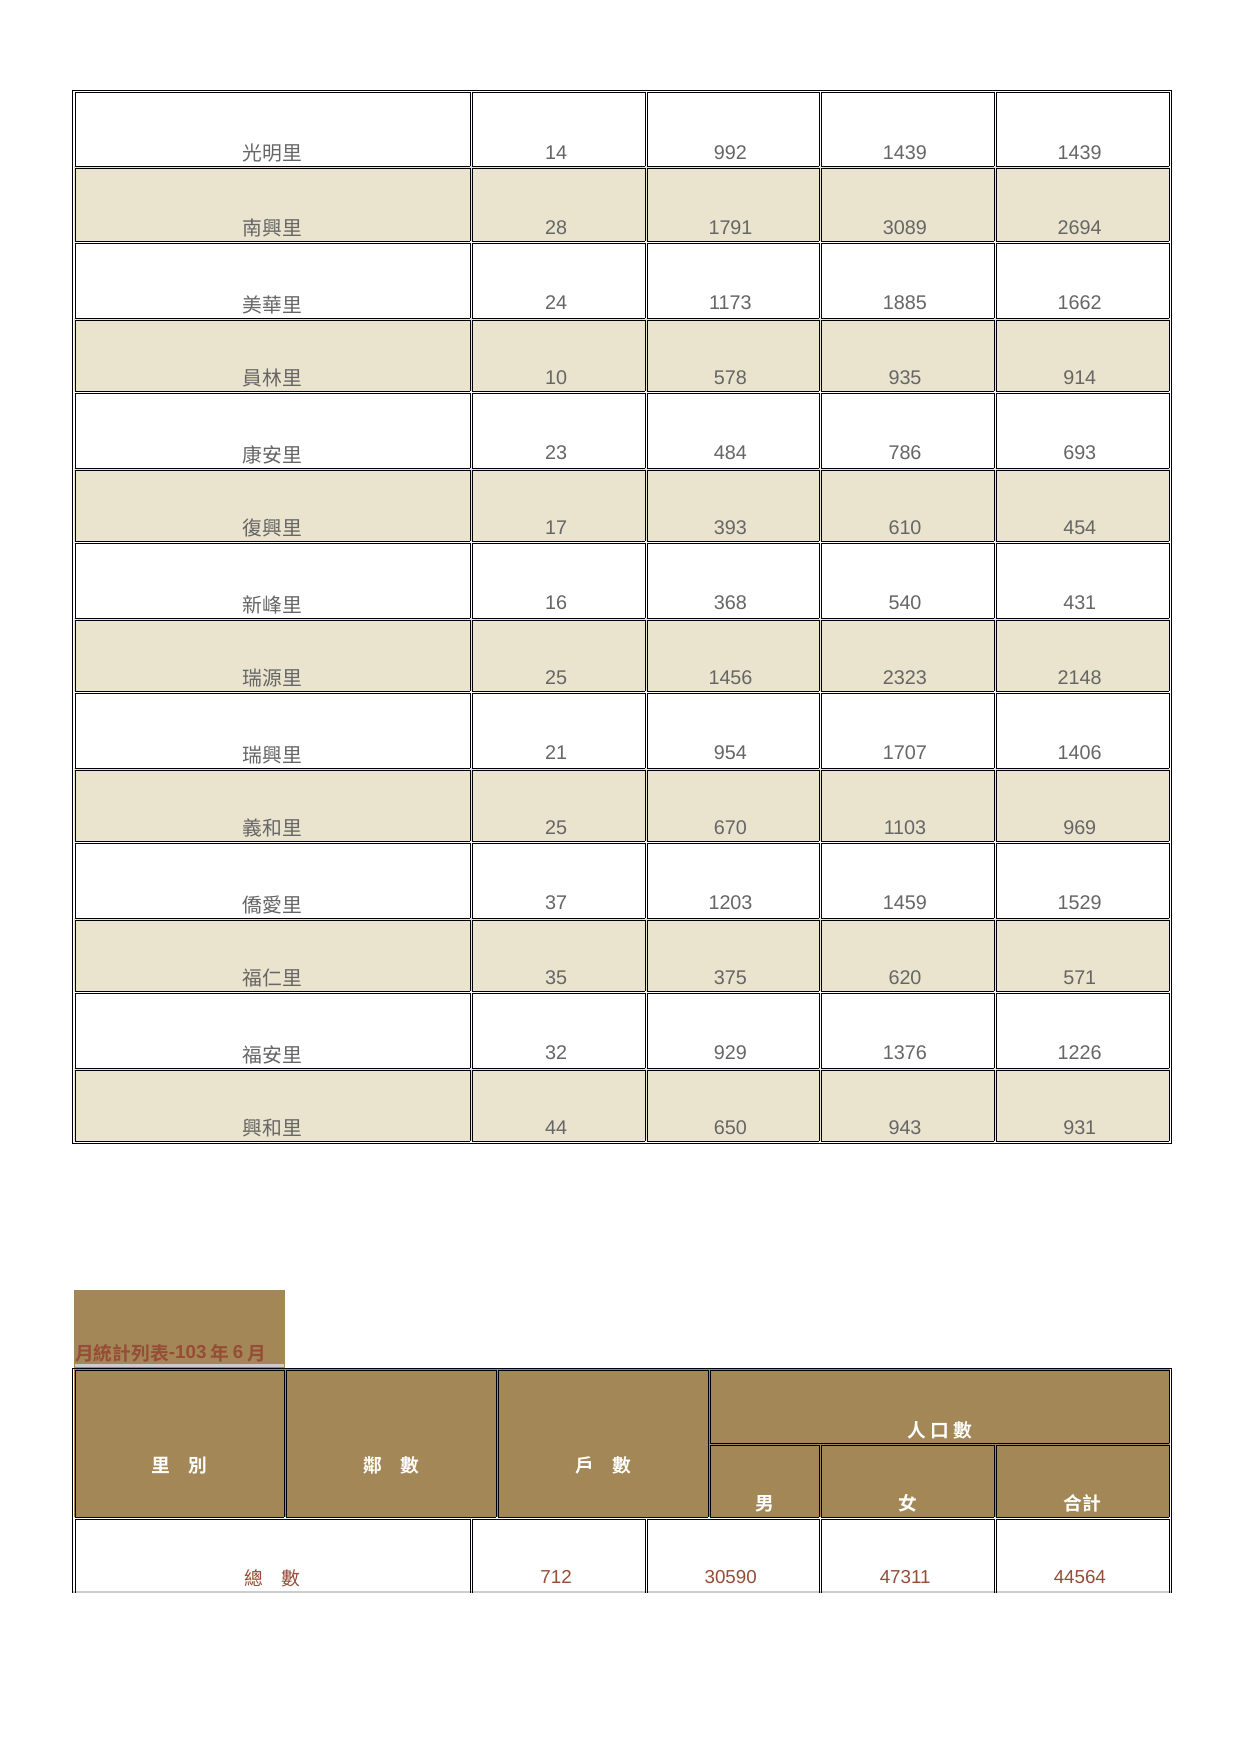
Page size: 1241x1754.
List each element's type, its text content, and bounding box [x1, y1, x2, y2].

table_cell 復興里 [76, 471, 470, 541]
table_cell 2148 [997, 621, 1169, 691]
table_cell 25 [473, 621, 645, 691]
table_cell 375 [648, 921, 819, 991]
table_cell 1226 [997, 994, 1169, 1068]
table_cell 786 [822, 394, 994, 468]
table_cell 484 [648, 394, 819, 468]
table_cell 1707 [822, 694, 994, 768]
table_cell 14 [473, 93, 645, 166]
table_cell 393 [648, 471, 819, 541]
table_cell 瑞源里 [76, 621, 470, 691]
table_cell 僑愛里 [76, 844, 470, 918]
table_cell 929 [648, 994, 819, 1068]
table_cell 23 [473, 394, 645, 468]
table_cell 10 [473, 321, 645, 391]
table_cell 瑞興里 [76, 694, 470, 768]
table_cell 571 [997, 921, 1169, 991]
table_cell 1439 [997, 93, 1169, 166]
table_cell 25 [473, 771, 645, 841]
table_cell 1376 [822, 994, 994, 1068]
table_cell 992 [648, 93, 819, 166]
table_cell 福安里 [76, 994, 470, 1068]
table_cell 福仁里 [76, 921, 470, 991]
table_cell 1459 [822, 844, 994, 918]
table_cell 戶 數 [499, 1371, 708, 1517]
table_cell 1885 [822, 244, 994, 318]
table_cell 3089 [822, 169, 994, 241]
table_cell 1456 [648, 621, 819, 691]
table_cell 30590 [648, 1520, 819, 1591]
table_cell 1791 [648, 169, 819, 241]
table_cell 969 [997, 771, 1169, 841]
table_cell 21 [473, 694, 645, 768]
table_cell 2323 [822, 621, 994, 691]
table_cell 37 [473, 844, 645, 918]
table_cell 693 [997, 394, 1169, 468]
table_cell 員林里 [76, 321, 470, 391]
table_cell 美華里 [76, 244, 470, 318]
table_cell 914 [997, 321, 1169, 391]
table_cell 620 [822, 921, 994, 991]
table_cell 935 [822, 321, 994, 391]
table_cell 35 [473, 921, 645, 991]
table_cell 1529 [997, 844, 1169, 918]
table_cell 454 [997, 471, 1169, 541]
table_cell 2694 [997, 169, 1169, 241]
table_cell 南興里 [76, 169, 470, 241]
table_cell 431 [997, 544, 1169, 618]
table_cell 鄰 數 [287, 1371, 496, 1517]
table_cell 650 [648, 1071, 819, 1141]
table_cell 1662 [997, 244, 1169, 318]
table_cell 女 [822, 1446, 994, 1517]
table_cell 540 [822, 544, 994, 618]
table_cell 578 [648, 321, 819, 391]
table_cell 943 [822, 1071, 994, 1141]
table_header 月統計列表-103年6月 [74, 1290, 285, 1368]
table_cell 男 [711, 1446, 819, 1517]
table_cell 17 [473, 471, 645, 541]
table_cell 368 [648, 544, 819, 618]
table_cell 610 [822, 471, 994, 541]
table_cell 24 [473, 244, 645, 318]
table_cell 新峰里 [76, 544, 470, 618]
table_cell 44564 [997, 1520, 1169, 1591]
table_cell 康安里 [76, 394, 470, 468]
table_cell 義和里 [76, 771, 470, 841]
table_cell 931 [997, 1071, 1169, 1141]
table_cell 1203 [648, 844, 819, 918]
table_cell 1406 [997, 694, 1169, 768]
table_cell 1173 [648, 244, 819, 318]
table_cell 合計 [997, 1446, 1169, 1517]
table_cell 16 [473, 544, 645, 618]
table_cell 44 [473, 1071, 645, 1141]
table_cell 28 [473, 169, 645, 241]
table_cell 總 數 [76, 1520, 470, 1591]
table_cell 光明里 [76, 93, 470, 166]
table_cell 人 口 數 [711, 1371, 1169, 1443]
table_cell 954 [648, 694, 819, 768]
table_cell 32 [473, 994, 645, 1068]
table_cell 712 [473, 1520, 645, 1591]
table_cell 670 [648, 771, 819, 841]
table_cell 1103 [822, 771, 994, 841]
table_cell 47311 [822, 1520, 994, 1591]
table_cell 里 別 [76, 1371, 284, 1517]
table_cell 興和里 [76, 1071, 470, 1141]
table_cell 1439 [822, 93, 994, 166]
